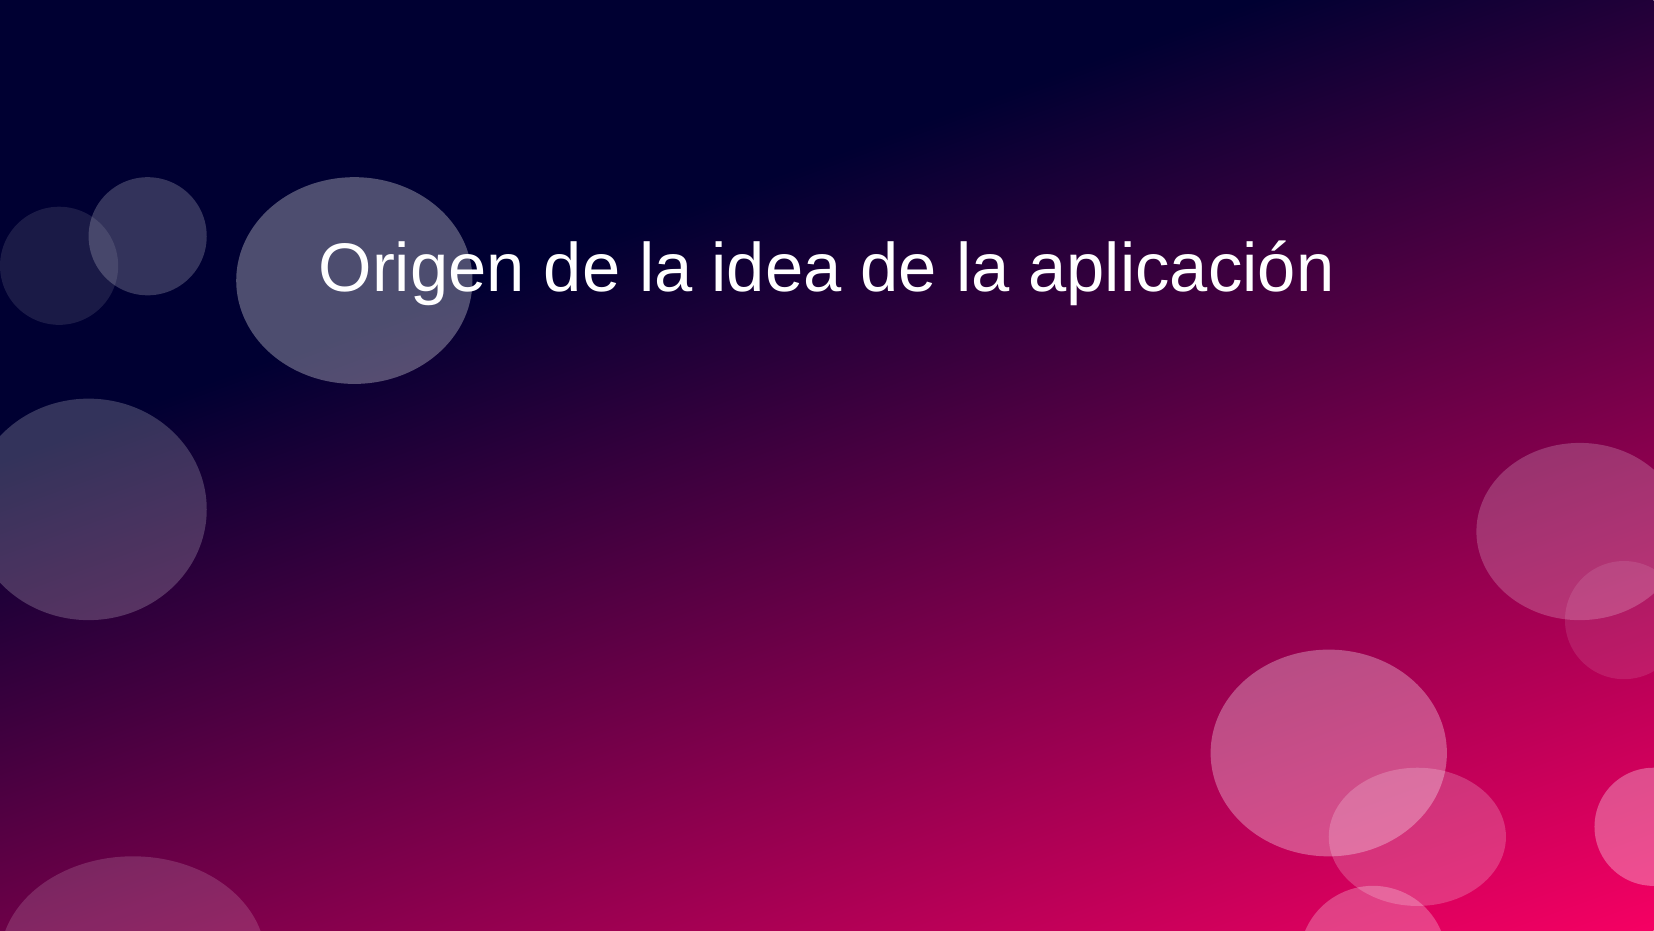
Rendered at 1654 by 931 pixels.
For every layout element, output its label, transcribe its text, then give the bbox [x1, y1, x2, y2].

title Origen de la idea de la aplicación [88, 147, 1565, 311]
